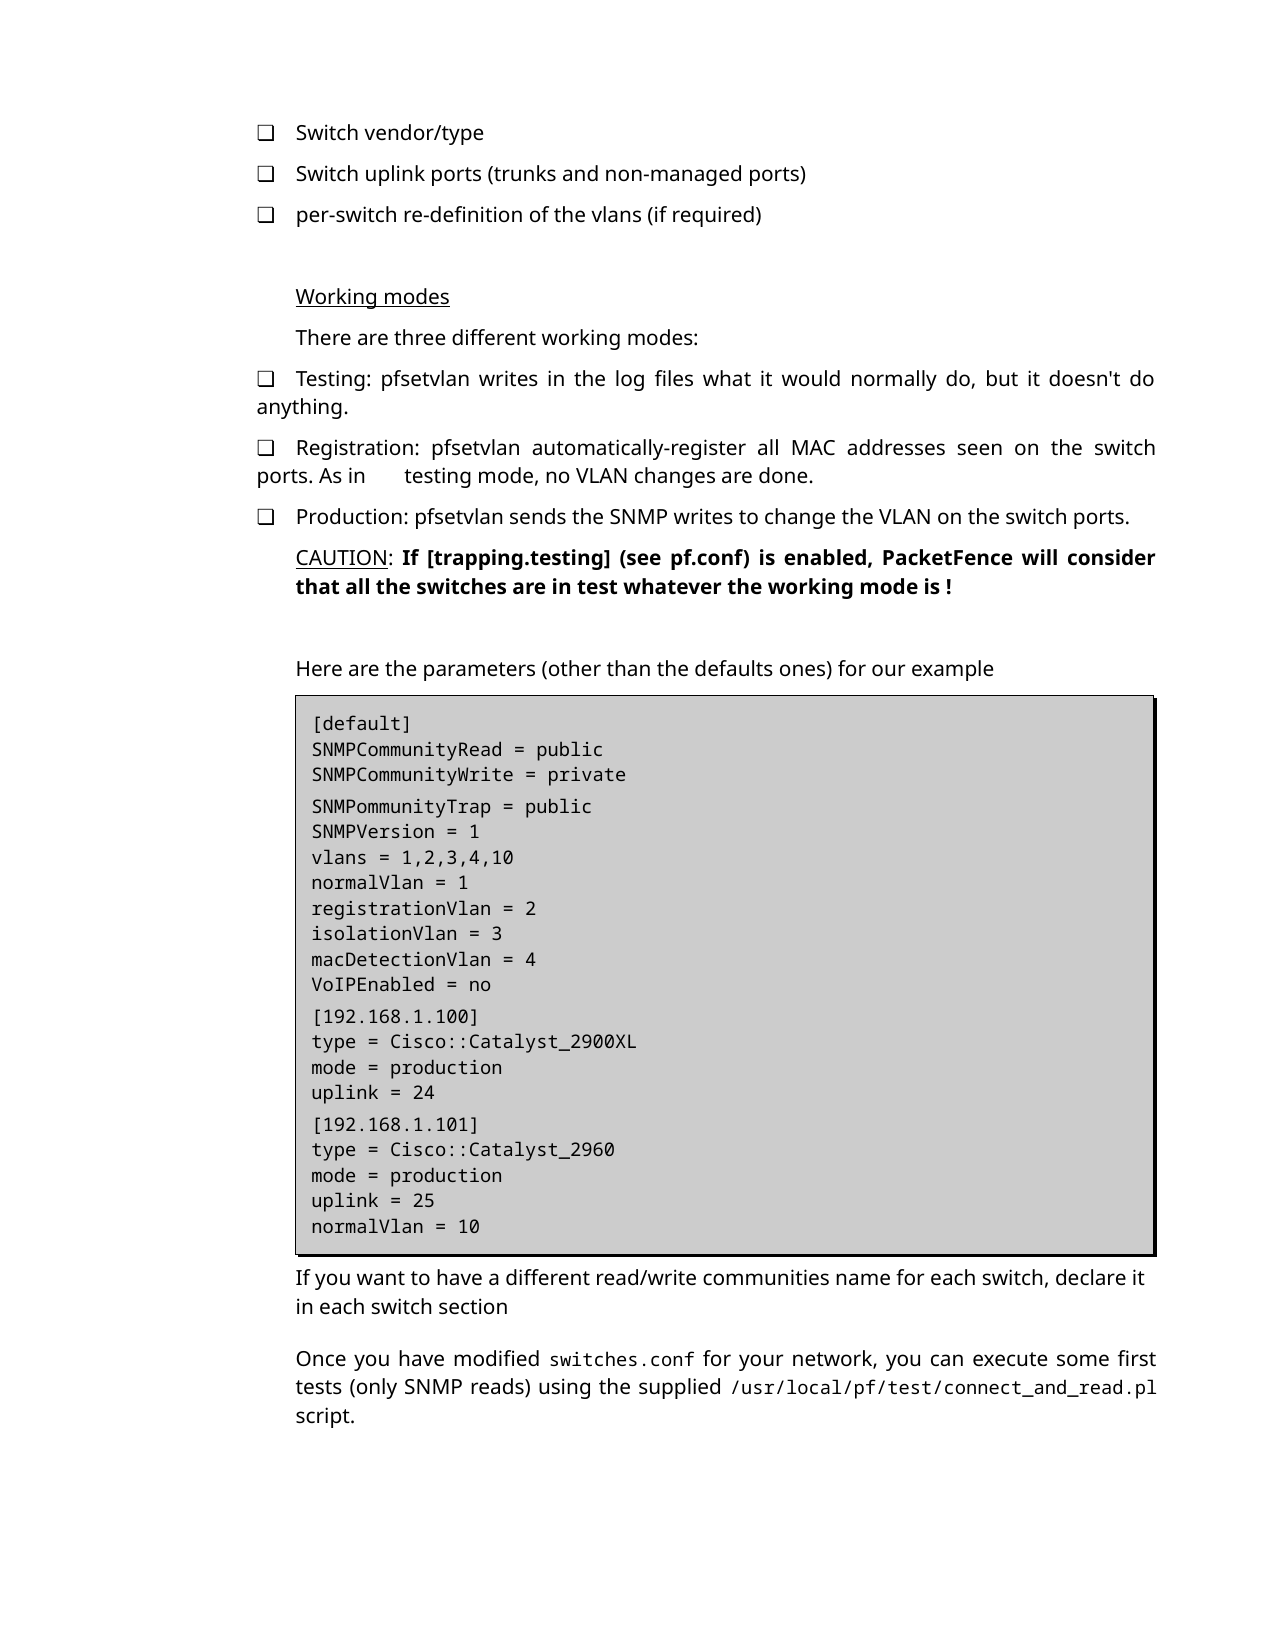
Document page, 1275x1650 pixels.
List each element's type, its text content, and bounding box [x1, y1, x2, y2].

list ❏ Registration: pfsetvlan automatically-register all MAC addresses seen on the switch ports. As in testing mode, no VLAN changes are done. [256, 433, 1157, 490]
list ❏ Testing: pfsetvlan writes in the log files what it would normally do, but it doesn't do anything. [256, 364, 1157, 421]
list ❏ Switch vendor/type [256, 118, 1157, 147]
list ❏ per-switch re-definition of the vlans (if required) [256, 200, 1157, 228]
text CAUTION: If [trapping.testing] (see pf.conf) is enabled, PacketFence will consider that all the switches are in test whatever the working mode is ! [295, 543, 1157, 600]
text Once you have modified switches.conf for your network, you can execute some first tests (only SNMP reads) using the supplied /usr/local/pf/test/connect_and_read.pl script. [295, 1344, 1157, 1429]
list ❏ Production: pfsetvlan sends the SNMP writes to change the VLAN on the switch ports. [256, 502, 1157, 531]
text There are three different working modes: [295, 323, 1157, 351]
text Working modes [295, 282, 1157, 310]
text [192.168.1.100] type = Cisco::Catalyst_2900XL mode = production uplink = 24 [296, 987, 1153, 1095]
text SNMPommunityTrap = public SNMPVersion = 1 vlans = 1,2,3,4,10 normalVlan = 1 registrationVlan = 2 isolationVlan = 3 macDetectionVlan = 4 VoIPEnabled = no [296, 777, 1153, 987]
list ❏ Switch uplink ports (trunks and non-managed ports) [256, 159, 1157, 187]
text Here are the parameters (other than the defaults ones) for our example [295, 654, 1157, 682]
text If you want to have a different read/write communities name for each switch, declare it in each switch section [295, 1263, 1157, 1320]
text [default] SNMPCommunityRead = public SNMPCommunityWrite = private [296, 696, 1153, 777]
text [192.168.1.101] type = Cisco::Catalyst_2960 mode = production uplink = 25 normalVlan = 10 [296, 1095, 1153, 1254]
